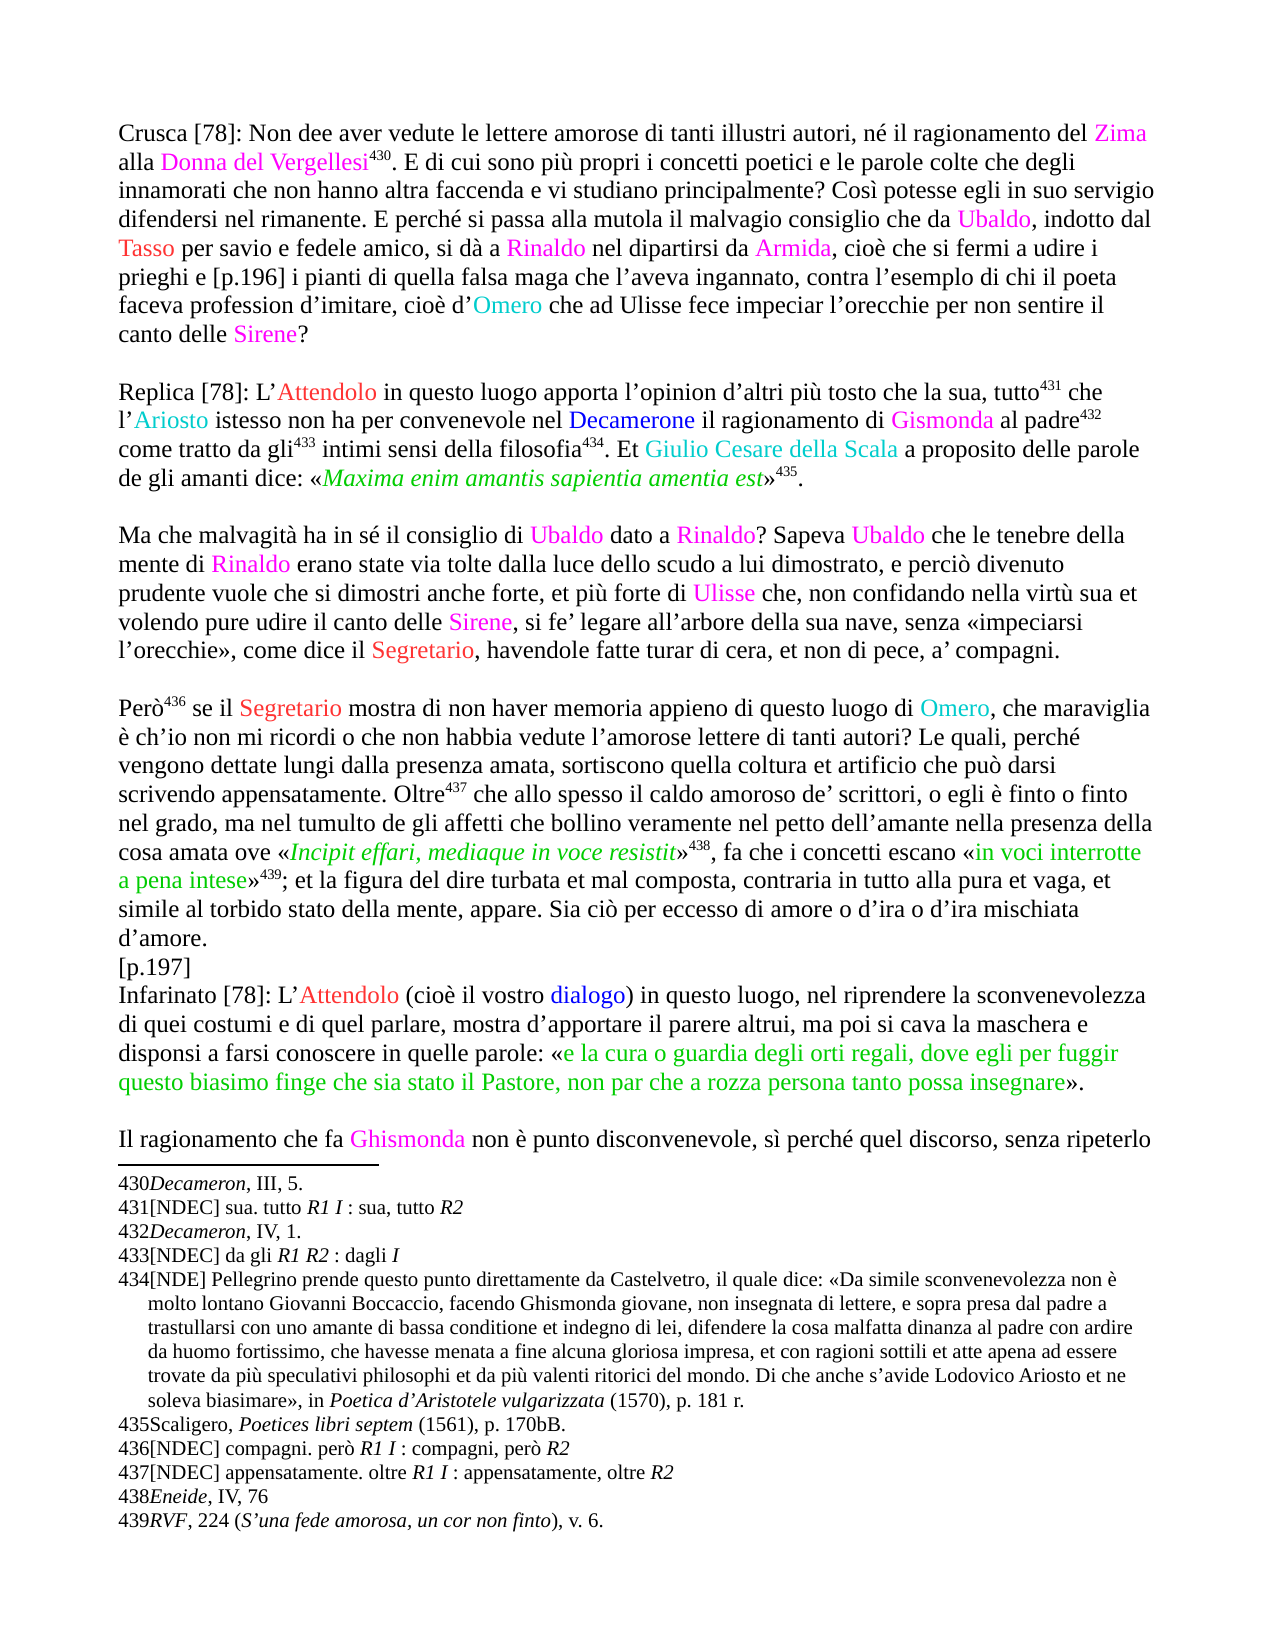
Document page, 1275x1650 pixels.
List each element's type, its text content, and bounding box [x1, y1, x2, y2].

text Il ragionamento che fa Ghismonda non è punto disconvenevole, sì perché quel discorso, senza ripeterlo [118, 1124, 1157, 1153]
text Però se il Segretario mostra di non haver memoria appieno di questo luogo di Omero, che maraviglia è ch’io non mi ricordi o che non habbia vedute l’amorose lettere di tanti autori? Le quali, perché vengono dettate lungi dalla presenza amata, sortiscono quella coltura et artificio che può darsi scrivendo appensatamente. Oltre che allo spesso il caldo amoroso de’ scrittori, o egli è finto o finto nel grado, ma nel tumulto de gli affetti che bollino veramente nel petto dell’amante nella presenza della cosa amata ove «Incipit effari, mediaque in voce resistit», fa che i concetti escano «in voci interrotte a pena intese»; et la figura del dire turbata et mal composta, contraria in tutto alla pura et vaga, et simile al torbido stato della mente, appare. Sia ciò per eccesso di amore o d’ira o d’ira mischiata d’amore. [118, 693, 1157, 952]
text [NDEC] compagni. però R1 I : compagni, però R2 [118, 1436, 1157, 1460]
text Ma che malvagità ha in sé il consiglio di Ubaldo dato a Rinaldo? Sapeva Ubaldo che le tenebre della mente di Rinaldo erano state via tolte dalla luce dello scudo a lui dimostrato, e perciò divenuto prudente vuole che si dimostri anche forte, et più forte di Ulisse che, non confidando nella virtù sua et volendo pure udire il canto delle Sirene, si fe’ legare all’arbore della sua nave, senza «impeciarsi l’orecchie», come dice il Segretario, havendole fatte turar di cera, et non di pece, a’ compagni. [118, 521, 1157, 664]
text Eneide, IV, 76 [118, 1484, 1157, 1508]
text RVF, 224 (S’una fede amorosa, un cor non finto), v. 6. [118, 1508, 1157, 1532]
text [p.197] [118, 952, 1157, 981]
text [NDEC] sua. tutto R1 I : sua, tutto R2 [118, 1195, 1157, 1219]
text Decameron, III, 5. [118, 1171, 1157, 1195]
text [NDEC] da gli R1 R2 : dagli I [118, 1243, 1157, 1267]
text Decameron, IV, 1. [118, 1219, 1157, 1243]
text Infarinato [78]: L’Attendolo (cioè il vostro dialogo) in questo luogo, nel riprendere la sconvenevolezza di quei costumi e di quel parlare, mostra d’apportare il parere altrui, ma poi si cava la maschera e disponsi a farsi conoscere in quelle parole: «e la cura o guardia degli orti regali, dove egli per fuggir questo biasimo finge che sia stato il Pastore, non par che a rozza persona tanto possa insegnare». [118, 981, 1157, 1096]
text Scaligero, Poetices libri septem (1561), p. 170bB. [118, 1412, 1157, 1436]
text Replica [78]: L’Attendolo in questo luogo apporta l’opinion d’altri più tosto che la sua, tutto che l’Ariosto istesso non ha per convenevole nel Decamerone il ragionamento di Gismonda al padre come tratto da gli intimi sensi della filosofia. Et Giulio Cesare della Scala a proposito delle parole de gli amanti dice: «Maxima enim amantis sapientia amentia est». [118, 377, 1157, 492]
text [NDE] Pellegrino prende questo punto direttamente da Castelvetro, il quale dice: «Da simile sconvenevolezza non è molto lontano Giovanni Boccaccio, facendo Ghismonda giovane, non insegnata di lettere, e sopra presa dal padre a trastullarsi con uno amante di bassa conditione et indegno di lei, difendere la cosa malfatta dinanza al padre con ardire da huomo fortissimo, che havesse menata a fine alcuna gloriosa impresa, et con ragioni sottili et atte apena ad essere trovate da più speculativi philosophi et da più valenti ritorici del mondo. Di che anche s’avide Lodovico Ariosto et ne soleva biasimare», in Poetica d’Aristotele vulgarizzata (1570), p. 181 r. [118, 1267, 1157, 1412]
text Crusca [78]: Non dee aver vedute le lettere amorose di tanti illustri autori, né il ragionamento del Zima alla Donna del Vergellesi. E di cui sono più propri i concetti poetici e le parole colte che degli innamorati che non hanno altra faccenda e vi studiano principalmente? Così potesse egli in suo servigio difendersi nel rimanente. E perché si passa alla mutola il malvagio consiglio che da Ubaldo, indotto dal Tasso per savio e fedele amico, si dà a Rinaldo nel dipartirsi da Armida, cioè che si fermi a udire i prieghi e [p.196] i pianti di quella falsa maga che l’aveva ingannato, contra l’esemplo di chi il poeta faceva profession d’imitare, cioè d’Omero che ad Ulisse fece impeciar l’orecchie per non sentire il canto delle Sirene? [118, 118, 1157, 348]
text [NDEC] appensatamente. oltre R1 I : appensatamente, oltre R2 [118, 1460, 1157, 1484]
